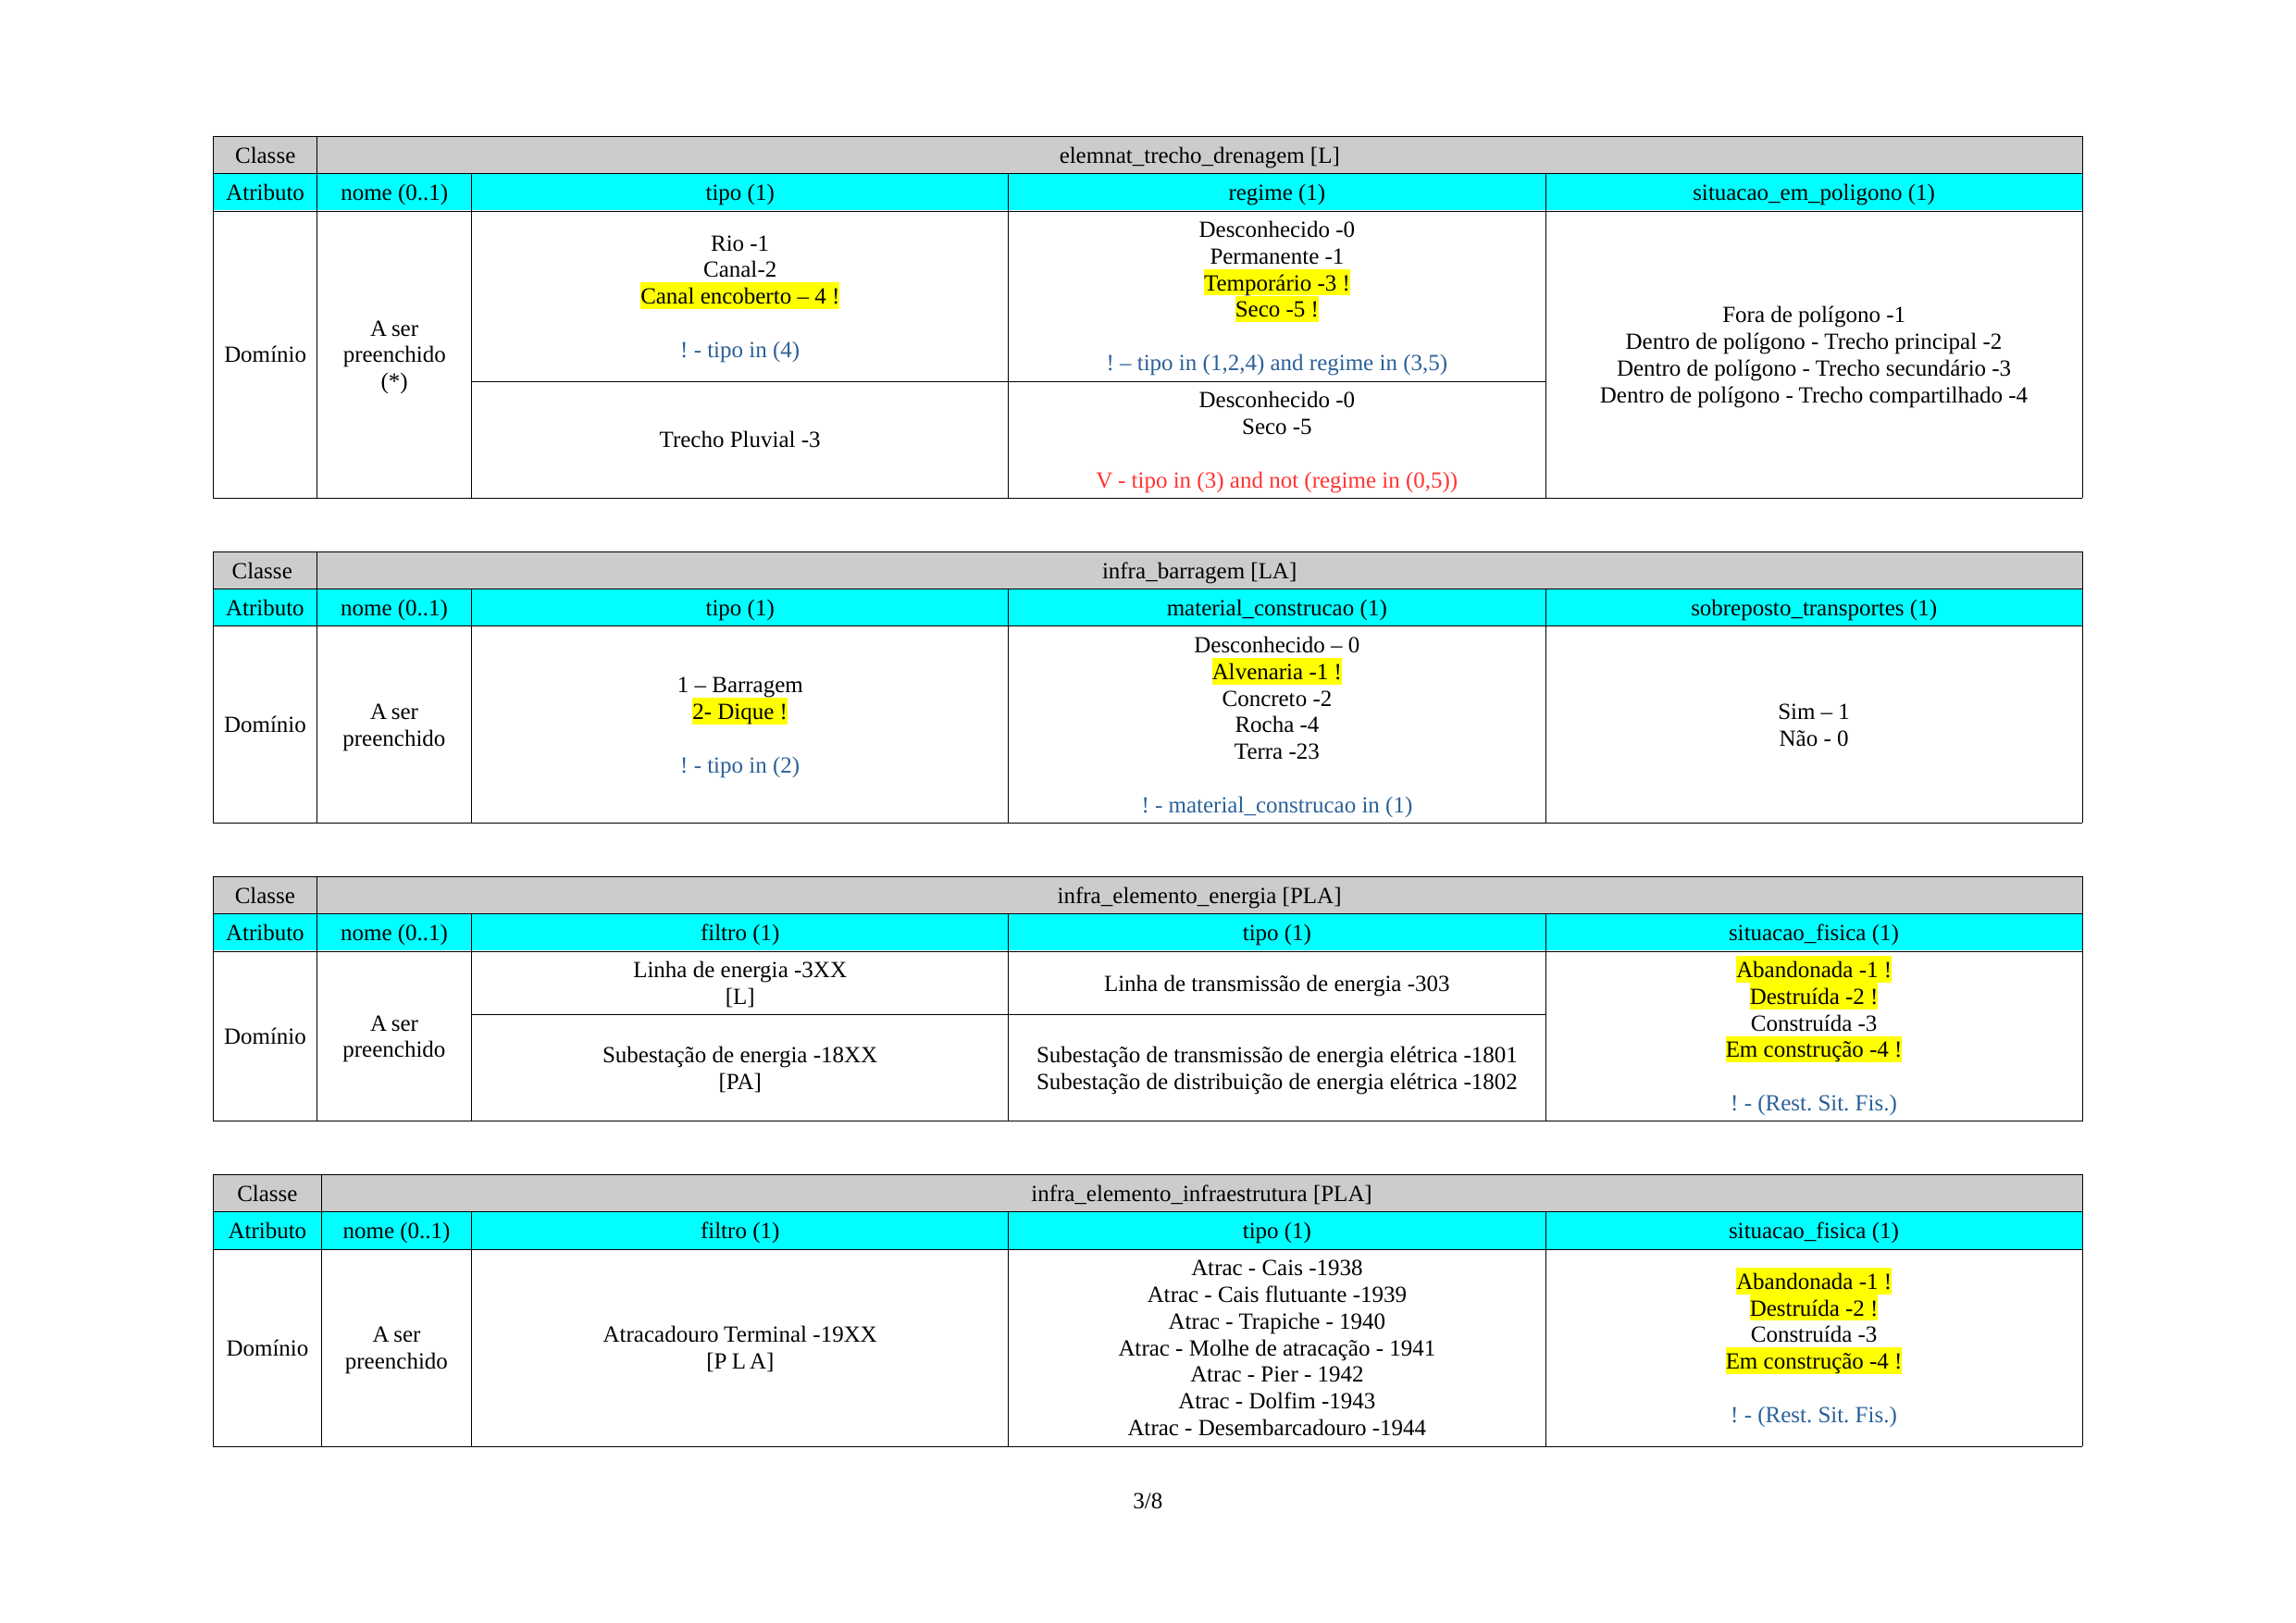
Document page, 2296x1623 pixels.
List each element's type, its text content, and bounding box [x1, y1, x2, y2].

table_cell Atributo [214, 1212, 321, 1249]
table_cell Subestação de transmissão de energia elétrica -1801 Subestação de distribuição de energia elétrica -1802 [1009, 1015, 1545, 1121]
table_cell A ser preenchido [322, 1250, 471, 1445]
table_cell tipo (1) [472, 589, 1008, 626]
table_cell 1 – Barragem 2- Dique ! ! - tipo in (2) [472, 626, 1008, 823]
table_header Classe [214, 877, 316, 913]
table_cell Atrac - Cais -1938 Atrac - Cais flutuante -1939 Atrac - Trapiche - 1940 Atrac - Molhe de atracação - 1941 Atrac - Pier - 1942 Atrac - Dolfim -1943 Atrac - Desembarcadouro -1944 [1009, 1250, 1545, 1445]
table_header infra_barragem [LA] [317, 552, 2082, 588]
table_cell situacao_fisica (1) [1546, 914, 2082, 950]
table_cell Linha de energia -3XX [L] [472, 952, 1008, 1014]
table_cell Abandonada -1 ! Destruída -2 ! Construída -3 Em construção -4 ! ! - (Rest. Sit. Fis.) [1546, 952, 2082, 1121]
table_cell A ser preenchido [317, 952, 471, 1121]
table_cell Desconhecido – 0 Alvenaria -1 ! Concreto -2 Rocha -4 Terra -23 ! - material_construcao in (1) [1009, 626, 1545, 823]
table_cell nome (0..1) [317, 174, 471, 210]
table_cell tipo (1) [1009, 1212, 1545, 1249]
table_cell Sim – 1 Não - 0 [1546, 626, 2082, 823]
table_cell A ser preenchido (*) [317, 212, 471, 498]
table_cell Linha de transmissão de energia -303 [1009, 952, 1545, 1014]
table_cell tipo (1) [1009, 914, 1545, 950]
table_cell Domínio [214, 212, 316, 498]
table_cell Trecho Pluvial -3 [472, 382, 1008, 498]
table_cell Domínio [214, 626, 316, 823]
table_header infra_elemento_infraestrutura [PLA] [322, 1175, 2082, 1211]
table_cell Atributo [214, 174, 316, 210]
table_cell filtro (1) [472, 1212, 1008, 1249]
table_cell tipo (1) [472, 174, 1008, 210]
table_cell Subestação de energia -18XX [PA] [472, 1015, 1008, 1121]
table_cell filtro (1) [472, 914, 1008, 950]
table_cell Domínio [214, 1250, 321, 1445]
table_cell sobreposto_transportes (1) [1546, 589, 2082, 626]
table_cell Fora de polígono -1 Dentro de polígono - Trecho principal -2 Dentro de polígono - Trecho secundário -3 Dentro de polígono - Trecho compartilhado -4 [1546, 212, 2082, 498]
table_cell A ser preenchido [317, 626, 471, 823]
table_cell Desconhecido -0 Permanente -1 Temporário -3 ! Seco -5 ! ! – tipo in (1,2,4) and regime in (3,5) [1009, 212, 1545, 381]
table_cell Atracadouro Terminal -19XX [P L A] [472, 1250, 1008, 1445]
table_cell nome (0..1) [317, 589, 471, 626]
table_header Classe [214, 137, 316, 173]
table_cell situacao_fisica (1) [1546, 1212, 2082, 1249]
table_cell material_construcao (1) [1009, 589, 1545, 626]
table_cell Rio -1 Canal-2 Canal encoberto – 4 ! ! - tipo in (4) [472, 212, 1008, 381]
table_header infra_elemento_energia [PLA] [317, 877, 2082, 913]
table_header Classe [214, 1175, 321, 1211]
table_cell regime (1) [1009, 174, 1545, 210]
table_cell situacao_em_poligono (1) [1546, 174, 2082, 210]
table_header Classe [214, 552, 316, 588]
table_header elemnat_trecho_drenagem [L] [317, 137, 2082, 173]
table_cell Atributo [214, 589, 316, 626]
table_cell Desconhecido -0 Seco -5 V - tipo in (3) and not (regime in (0,5)) [1009, 382, 1545, 498]
table_cell Domínio [214, 952, 316, 1121]
table_cell nome (0..1) [322, 1212, 471, 1249]
table_cell nome (0..1) [317, 914, 471, 950]
table_cell Abandonada -1 ! Destruída -2 ! Construída -3 Em construção -4 ! ! - (Rest. Sit. Fis.) [1546, 1250, 2082, 1445]
table_cell Atributo [214, 914, 316, 950]
